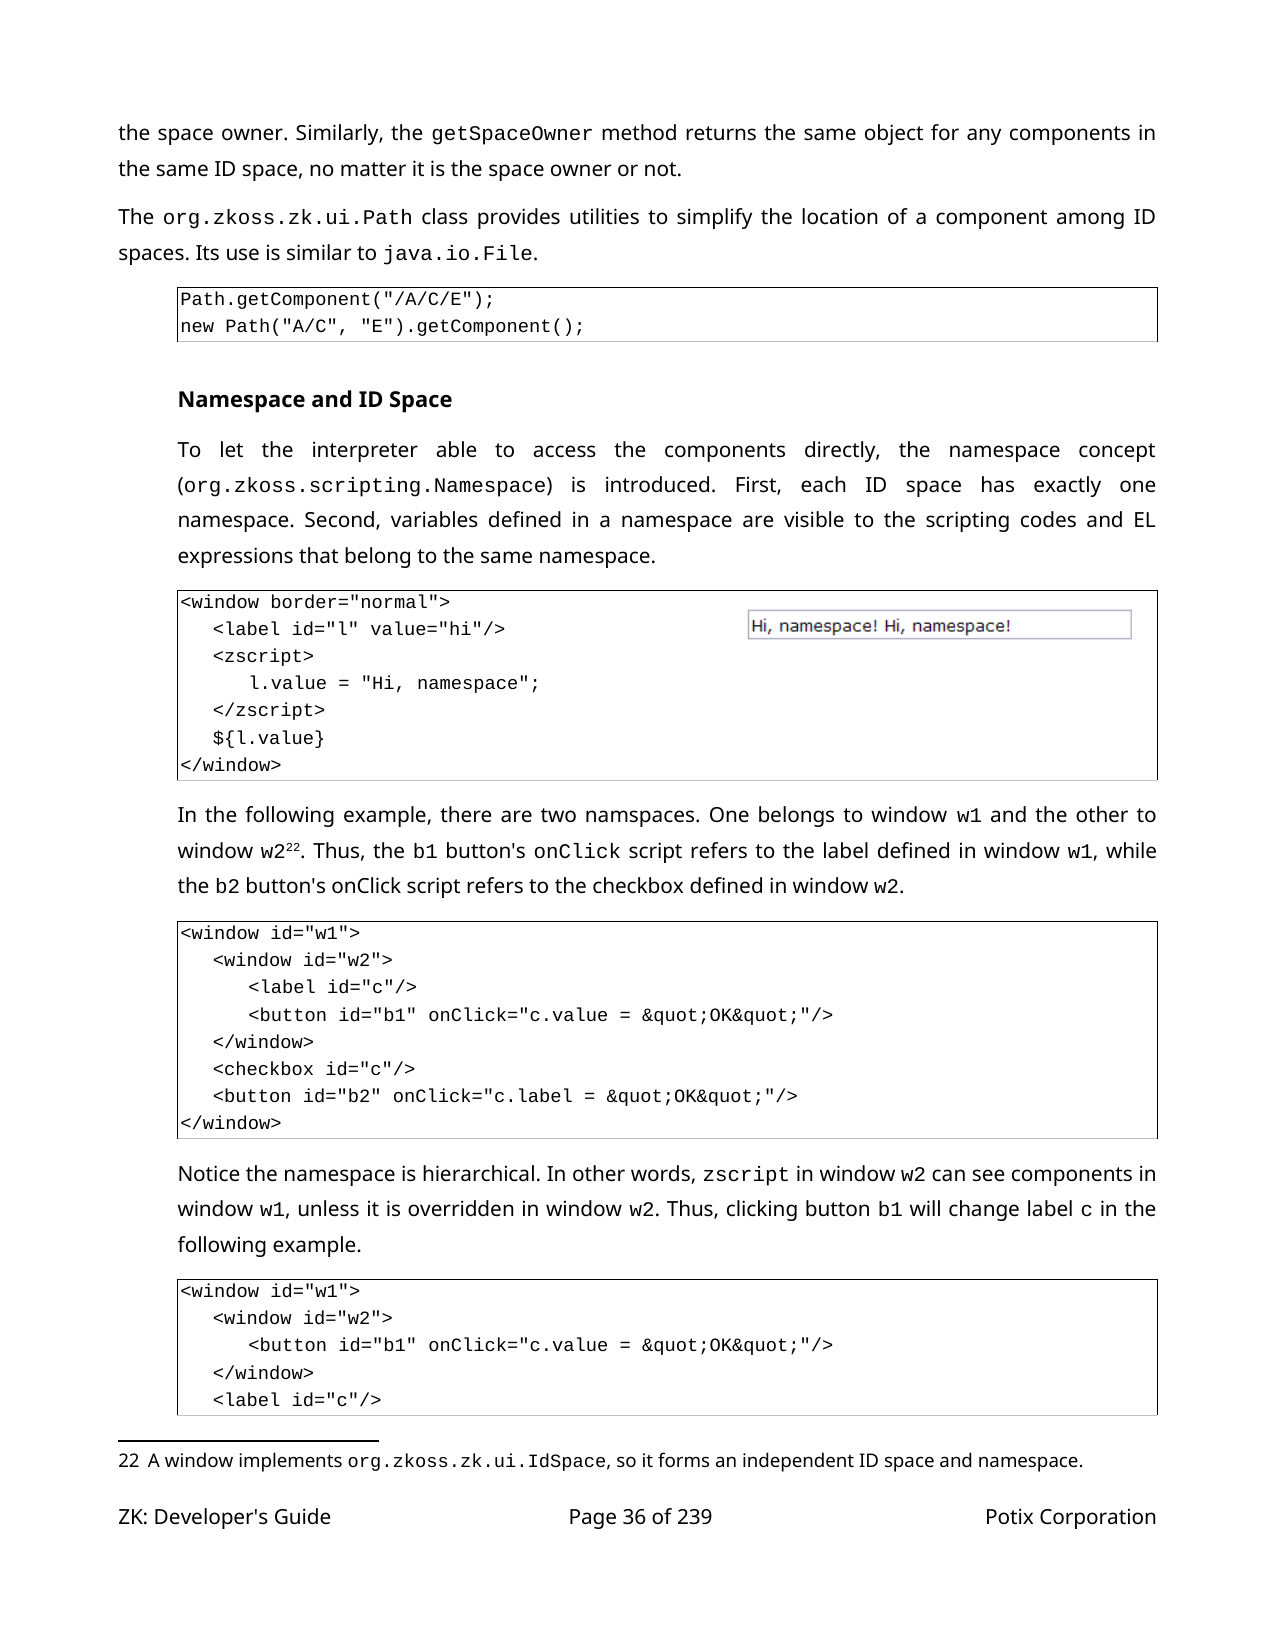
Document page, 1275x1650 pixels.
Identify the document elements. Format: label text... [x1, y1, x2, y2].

text <checkbox id="c"/> [178, 1057, 1157, 1081]
text ${l.value} [178, 726, 1157, 750]
text <window border="normal"> [178, 591, 1157, 614]
text <label id="l" value="hi"/> [178, 617, 743, 641]
text <button id="b2" onClick="c.label = &quot;OK&quot;"/> [178, 1084, 1157, 1108]
subtitle Namespace and ID Space [177, 384, 1157, 414]
text </window> [178, 1111, 1157, 1138]
text <button id="b1" onClick="c.value = &quot;OK&quot;"/> [178, 1002, 1157, 1027]
text the space owner. Similarly, the getSpaceOwner method returns the same object for any components in the same ID space, no matter it is the space owner or not. [118, 118, 1157, 182]
text </window> [178, 753, 1157, 780]
text To let the interpreter able to access the components directly, the namespace concept (org.zkoss.scripting.Namespace) is introduced. First, each ID space has exactly one namespace. Second, variables defined in a namespace are visible to the scripting codes and EL expressions that belong to the same namespace. [177, 435, 1157, 569]
text </zscript> [178, 698, 1157, 723]
text </window> [178, 1029, 1157, 1054]
text <window id="w2"> [178, 1306, 1157, 1330]
text <button id="b1" onClick="c.value = &quot;OK&quot;"/> [178, 1333, 1157, 1358]
text l.value = "Hi, namespace"; [178, 671, 1157, 695]
text <label id="c"/> [178, 975, 1157, 999]
text <window id="w1"> [178, 1280, 1157, 1303]
text </window> [178, 1361, 1157, 1385]
text Notice the namespace is hierarchical. In other words, zscript in window w2 can see components in window w1, unless it is overridden in window w2. Thus, clicking button b1 will change label c in the following example. [177, 1159, 1157, 1258]
text <window id="w1"> [178, 922, 1157, 945]
text The org.zkoss.zk.ui.Path class provides utilities to simplify the location of a component among ID spaces. Its use is similar to java.io.File. [118, 202, 1157, 267]
text In the following example, there are two namspaces. One belongs to window w1 and the other to window w2. Thus, the b1 button's onClick script refers to the label defined in window w1, while the b2 button's onClick script refers to the checkbox defined in window w2. [177, 801, 1157, 900]
text new Path("A/C", "E").getComponent(); [178, 314, 1157, 341]
text <zscript> [178, 644, 1157, 668]
picture [743, 606, 1137, 642]
text <window id="w2"> [178, 948, 1157, 972]
text Path.getComponent("/A/C/E"); [178, 288, 1157, 311]
text <label id="c"/> [178, 1388, 1157, 1415]
text A window implements org.zkoss.zk.ui.IdSpace, so it forms an independent ID space and namespace. [118, 1447, 1157, 1473]
